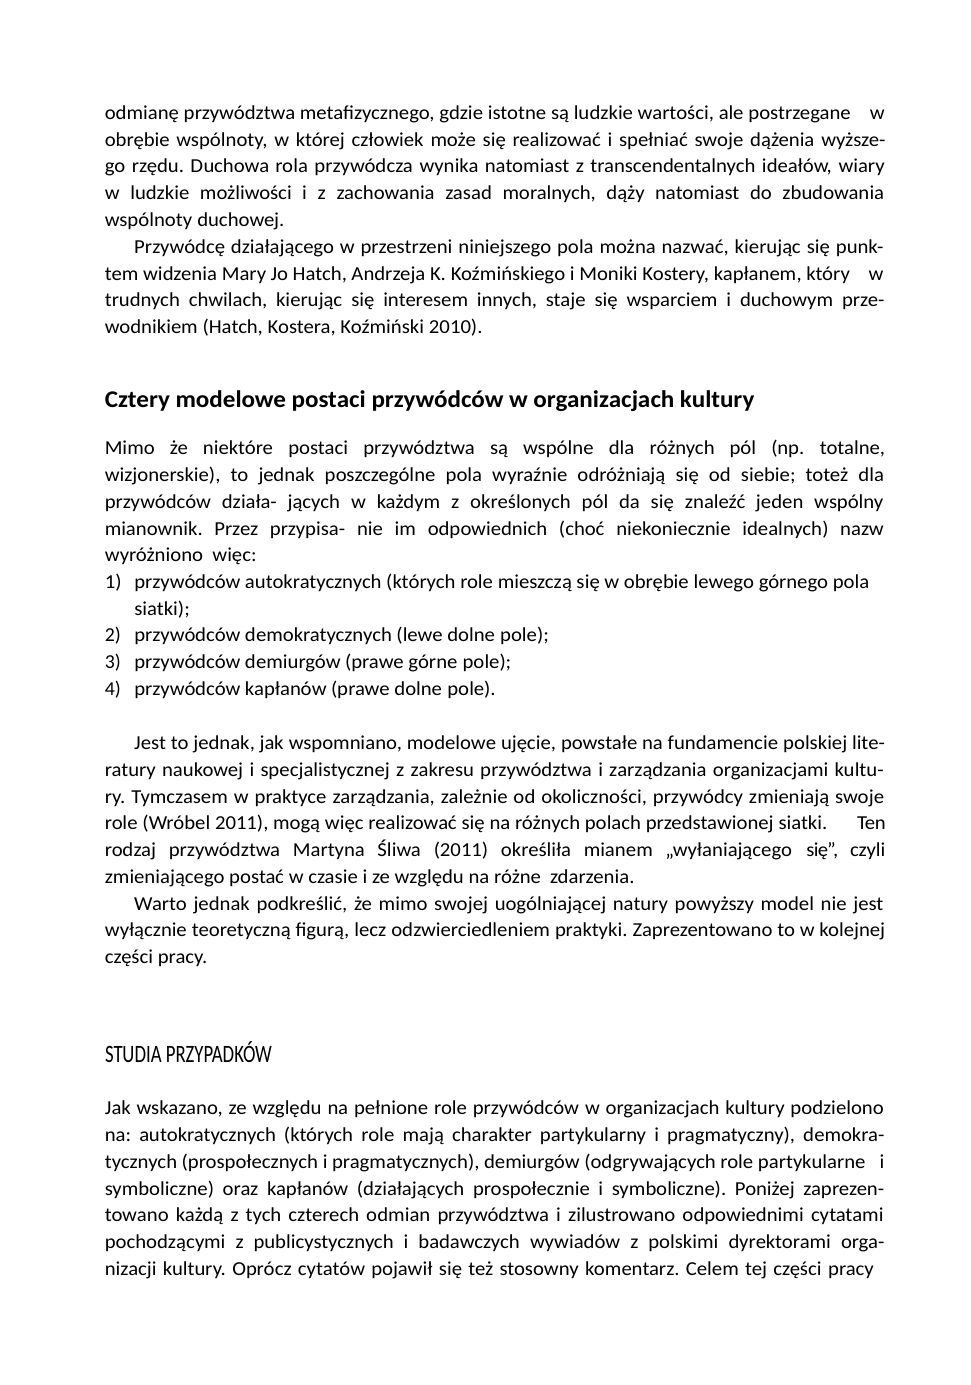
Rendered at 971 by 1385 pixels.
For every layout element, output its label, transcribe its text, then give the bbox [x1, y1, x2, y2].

text Mimo że niektóre postaci przywództwa są wspólne dla różnych pól (np. totalne, wizjonerskie), to jednak poszczególne pola wyraźnie odróżniają się od siebie; toteż dla przywódców działa- jących w każdym z określonych pól da się znaleźć jeden wspólny mianownik. Przez przypisa- nie im odpowiednich (choć niekoniecznie idealnych) nazw wyróżniono więc: [104, 435, 885, 567]
list przywódców demiurgów (prawe górne pole); [104, 649, 896, 674]
list przywódców demokratycznych (lewe dolne pole); [104, 623, 896, 647]
list przywódców autokratycznych (których role mieszczą się w obrębie lewego górnego pola siatki); [104, 569, 885, 620]
text Jest to jednak, jak wspomniano, modelowe ujęcie, powstałe na fundamencie polskiej lite- ratury naukowej i specjalistycznej z zakresu przywództwa i zarządzania organizacjami kultu- ry. Tymczasem w praktyce zarządzania, zależnie od okoliczności, przywódcy zmieniają swoje role (Wróbel 2011), mogą więc realizować się na różnych polach przedstawionej siatki. Ten rodzaj przywództwa Martyna Śliwa (2011) określiła mianem „wyłaniającego się”, czyli zmieniającego postać w czasie i ze względu na różne zdarzenia. [104, 730, 885, 888]
text Jak wskazano, ze względu na pełnione role przywódców w organizacjach kultury podzielono na: autokratycznych (których role mają charakter partykularny i pragmatyczny), demokra- tycznych (prospołecznych i pragmatycznych), demiurgów (odgrywających role partykularne i symboliczne) oraz kapłanów (działających prospołecznie i symboliczne). Poniżej zaprezen- towano każdą z tych czterech odmian przywództwa i zilustrowano odpowiednimi cytatami pochodzącymi z publicystycznych i badawczych wywiadów z polskimi dyrektorami orga- nizacji kultury. Oprócz cytatów pojawił się też stosowny komentarz. Celem tej części pracy [104, 1096, 885, 1280]
list przywódców kapłanów (prawe dolne pole). [104, 676, 896, 701]
text Warto jednak podkreślić, że mimo swojej uogólniającej natury powyższy model nie jest wyłącznie teoretyczną figurą, lecz odzwierciedleniem praktyki. Zaprezentowano to w kolejnej części pracy. [104, 891, 885, 968]
text Przywódcę działającego w przestrzeni niniejszego pola można nazwać, kierując się punk- tem widzenia Mary Jo Hatch, Andrzeja K. Koźmińskiego i Moniki Kostery, kapłanem, który w trudnych chwilach, kierując się interesem innych, staje się wsparciem i duchowym prze- wodnikiem (Hatch, Kostera, Koźmiński 2010). [104, 234, 885, 338]
subtitle Cztery modelowe postaci przywódców w organizacjach kultury [104, 384, 896, 413]
text odmianę przywództwa metafizycznego, gdzie istotne są ludzkie wartości, ale postrzegane w obrębie wspólnoty, w której człowiek może się realizować i spełniać swoje dążenia wyższe- go rzędu. Duchowa rola przywódcza wynika natomiast z transcendentalnych ideałów, wiary w ludzkie możliwości i z zachowania zasad moralnych, dąży natomiast do zbudowania wspólnoty duchowej. [104, 100, 886, 231]
subtitle STUDIA PRZYPADKÓW [105, 1038, 896, 1069]
